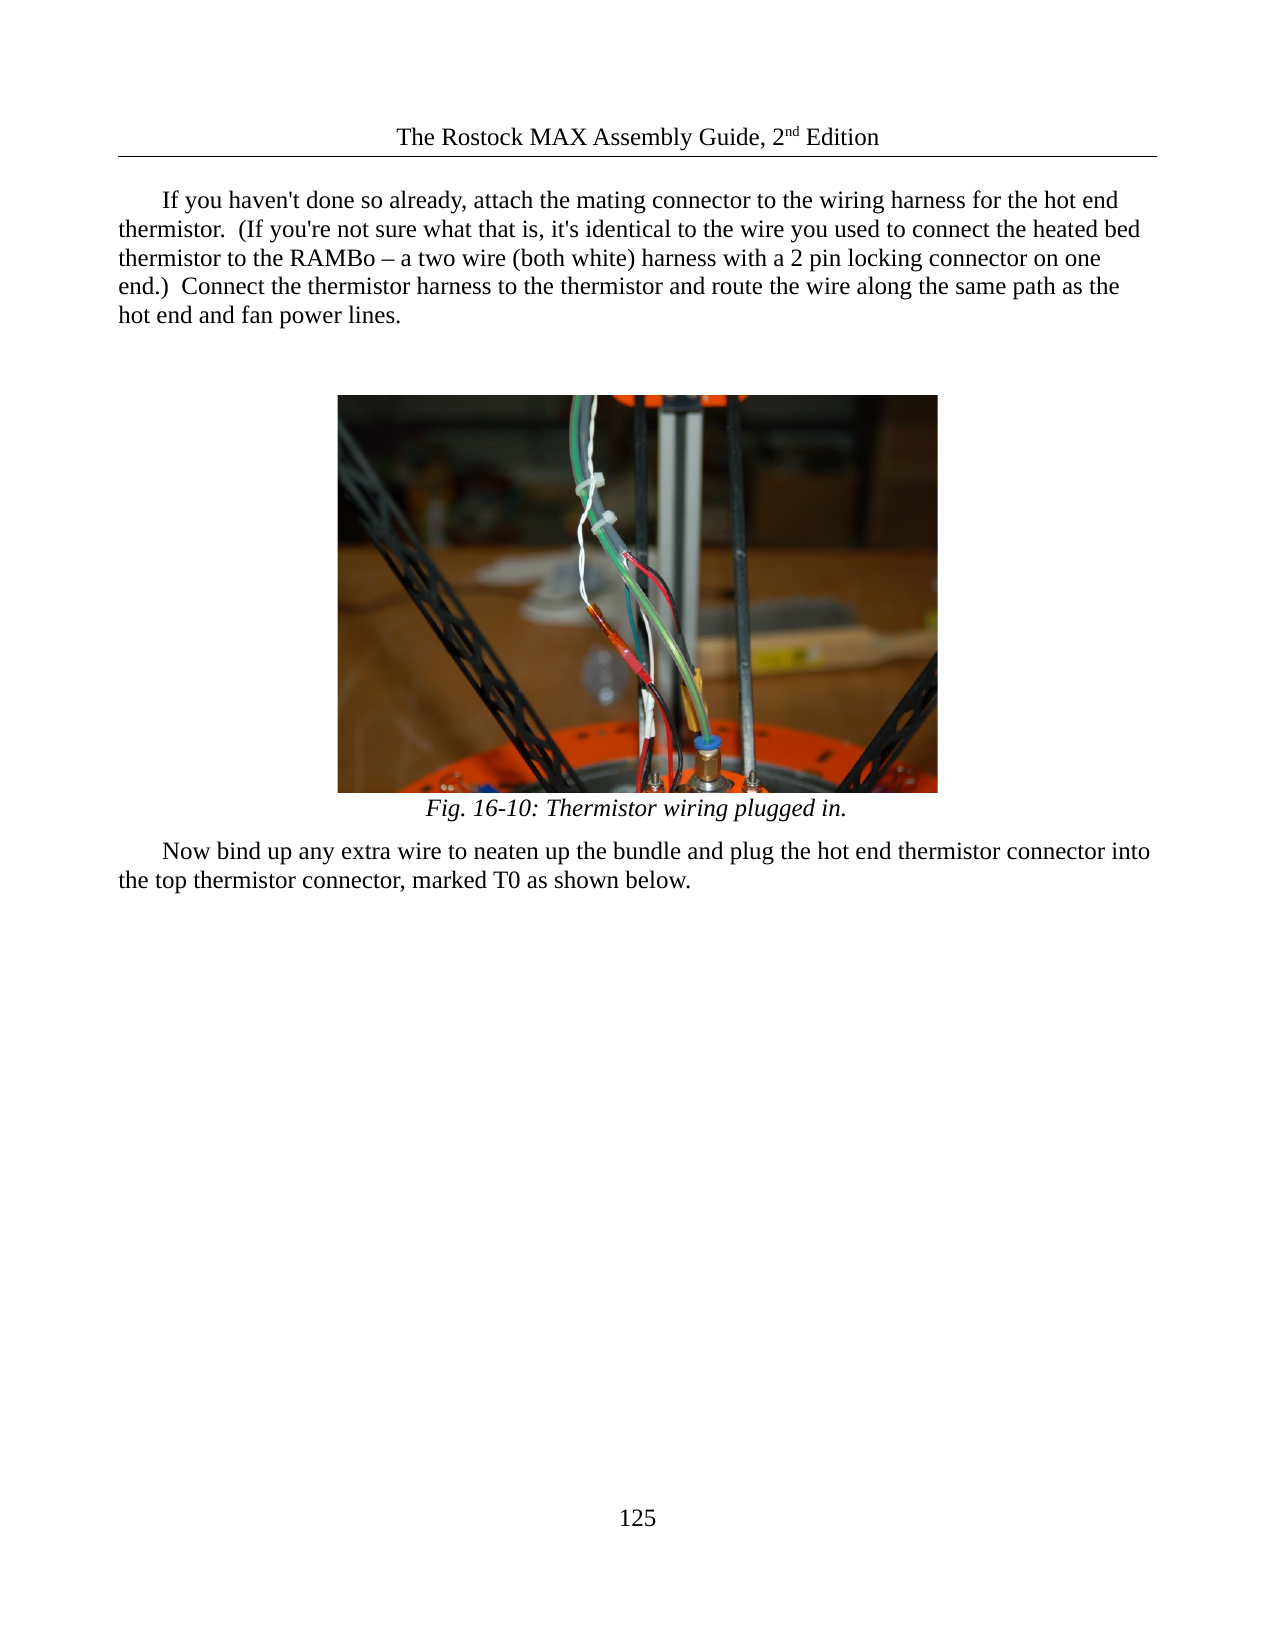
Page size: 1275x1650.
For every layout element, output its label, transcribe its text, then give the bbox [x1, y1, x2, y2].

text Fig. 16-10: Thermistor wiring plugged in. [337, 793, 937, 822]
text Now bind up any extra wire to neaten up the bundle and plug the hot end thermistor connector into the top thermistor connector, marked T0 as shown below. [118, 836, 1157, 894]
picture [337, 395, 938, 793]
text If you haven't done so already, attach the mating connector to the wiring harness for the hot end thermistor. (If you're not sure what that is, it's identical to the wire you used to connect the heated bed thermistor to the RAMBo – a two wire (both white) harness with a 2 pin locking connector on one end.) Connect the thermistor harness to the thermistor and route the wire along the same path as the hot end and fan power lines. [118, 185, 1157, 329]
